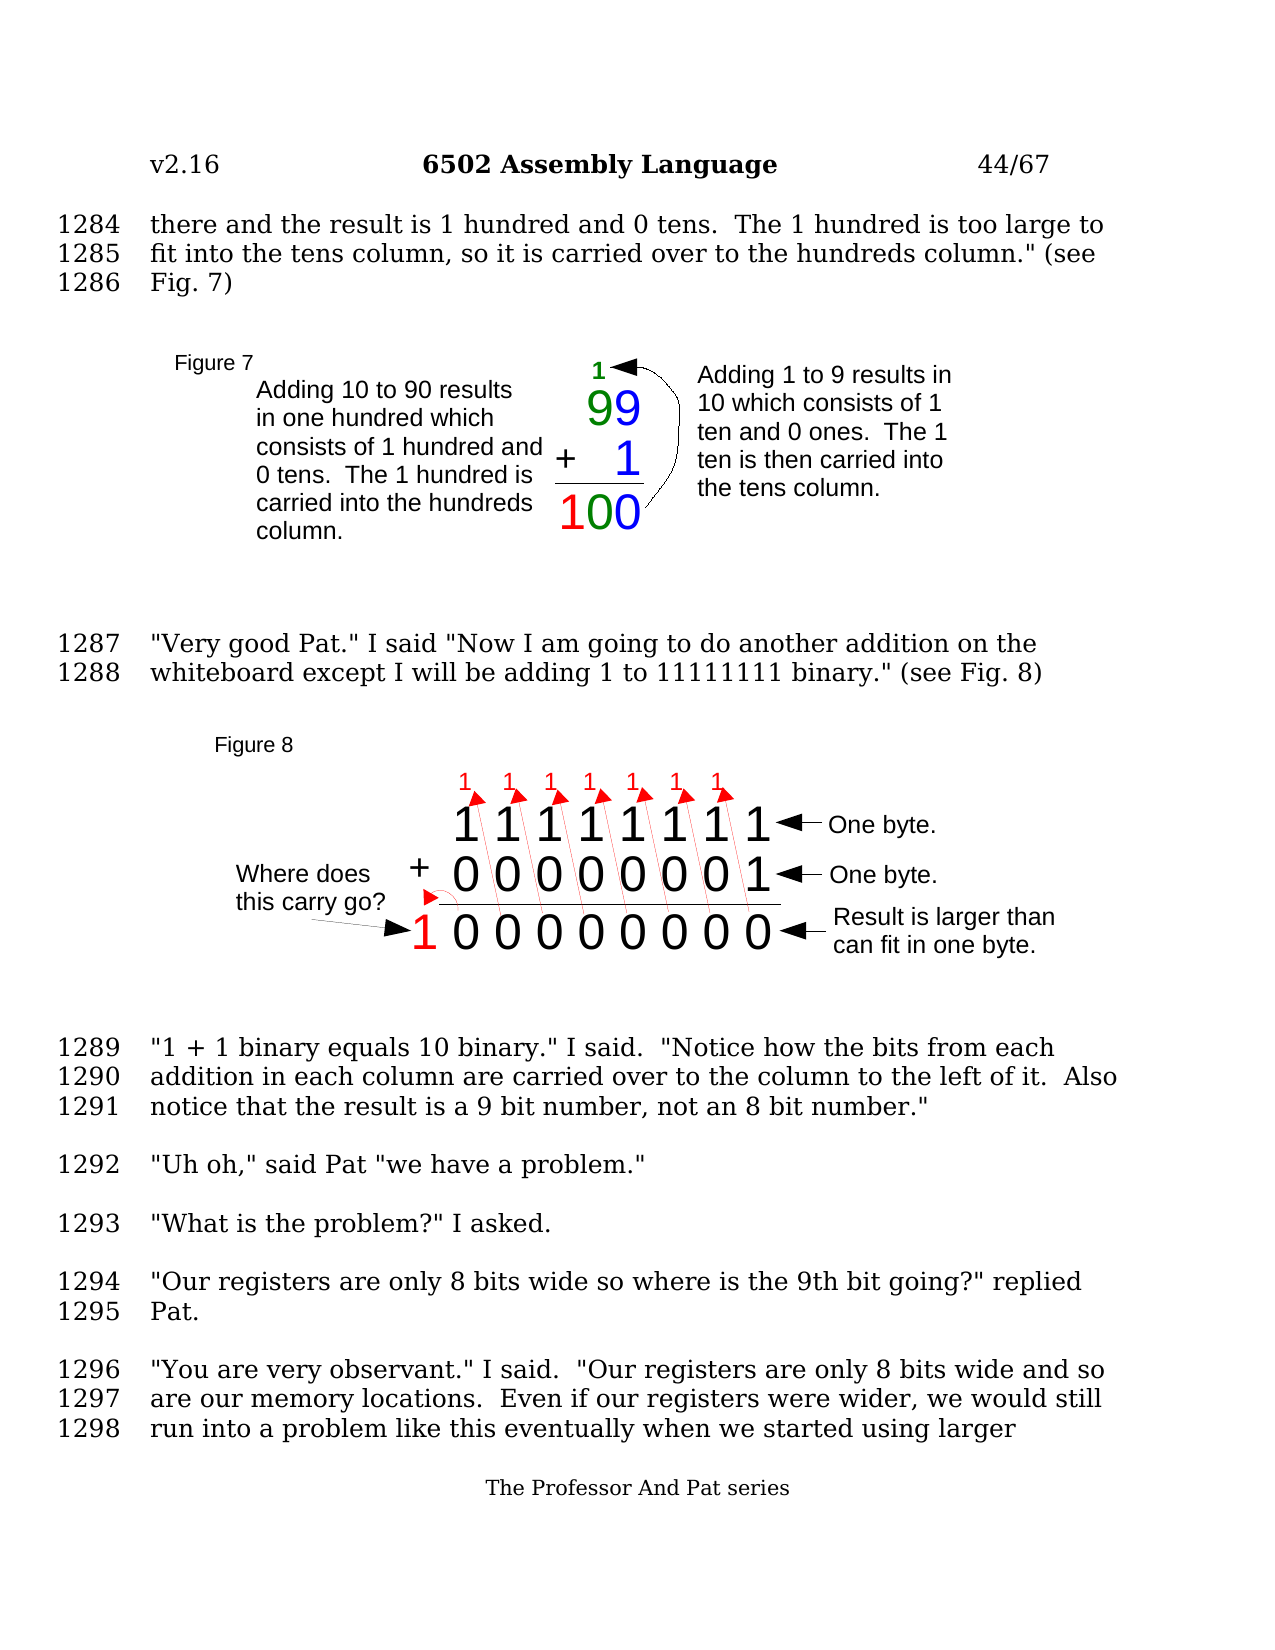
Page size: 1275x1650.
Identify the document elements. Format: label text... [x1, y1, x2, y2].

text "What is the problem?" I asked. [150, 1209, 1125, 1238]
text there and the result is 1 hundred and 0 tens. The 1 hundred is too large to fit into the tens column, so it is carried over to the hundreds column." (see Fig. 7) [150, 210, 1125, 298]
text "Our registers are only 8 bits wide so where is the 9th bit going?" replied Pat. [150, 1267, 1125, 1326]
text "Uh oh," said Pat "we have a problem." [150, 1150, 1125, 1180]
text "1 + 1 binary equals 10 binary." I said. "Notice how the bits from each addition in each column are carried over to the column to the left of it. Also notice that the result is a 9 bit number, not an 8 bit number." [150, 1033, 1125, 1121]
text "Very good Pat." I said "Now I am going to do another addition on the whiteboard except I will be adding 1 to 11111111 binary." (see Fig. 8) [150, 629, 1125, 687]
text "You are very observant." I said. "Our registers are only 8 bits wide and so are our memory locations. Even if our registers were wider, we would still run into a problem like this eventually when we started using larger [150, 1355, 1125, 1443]
